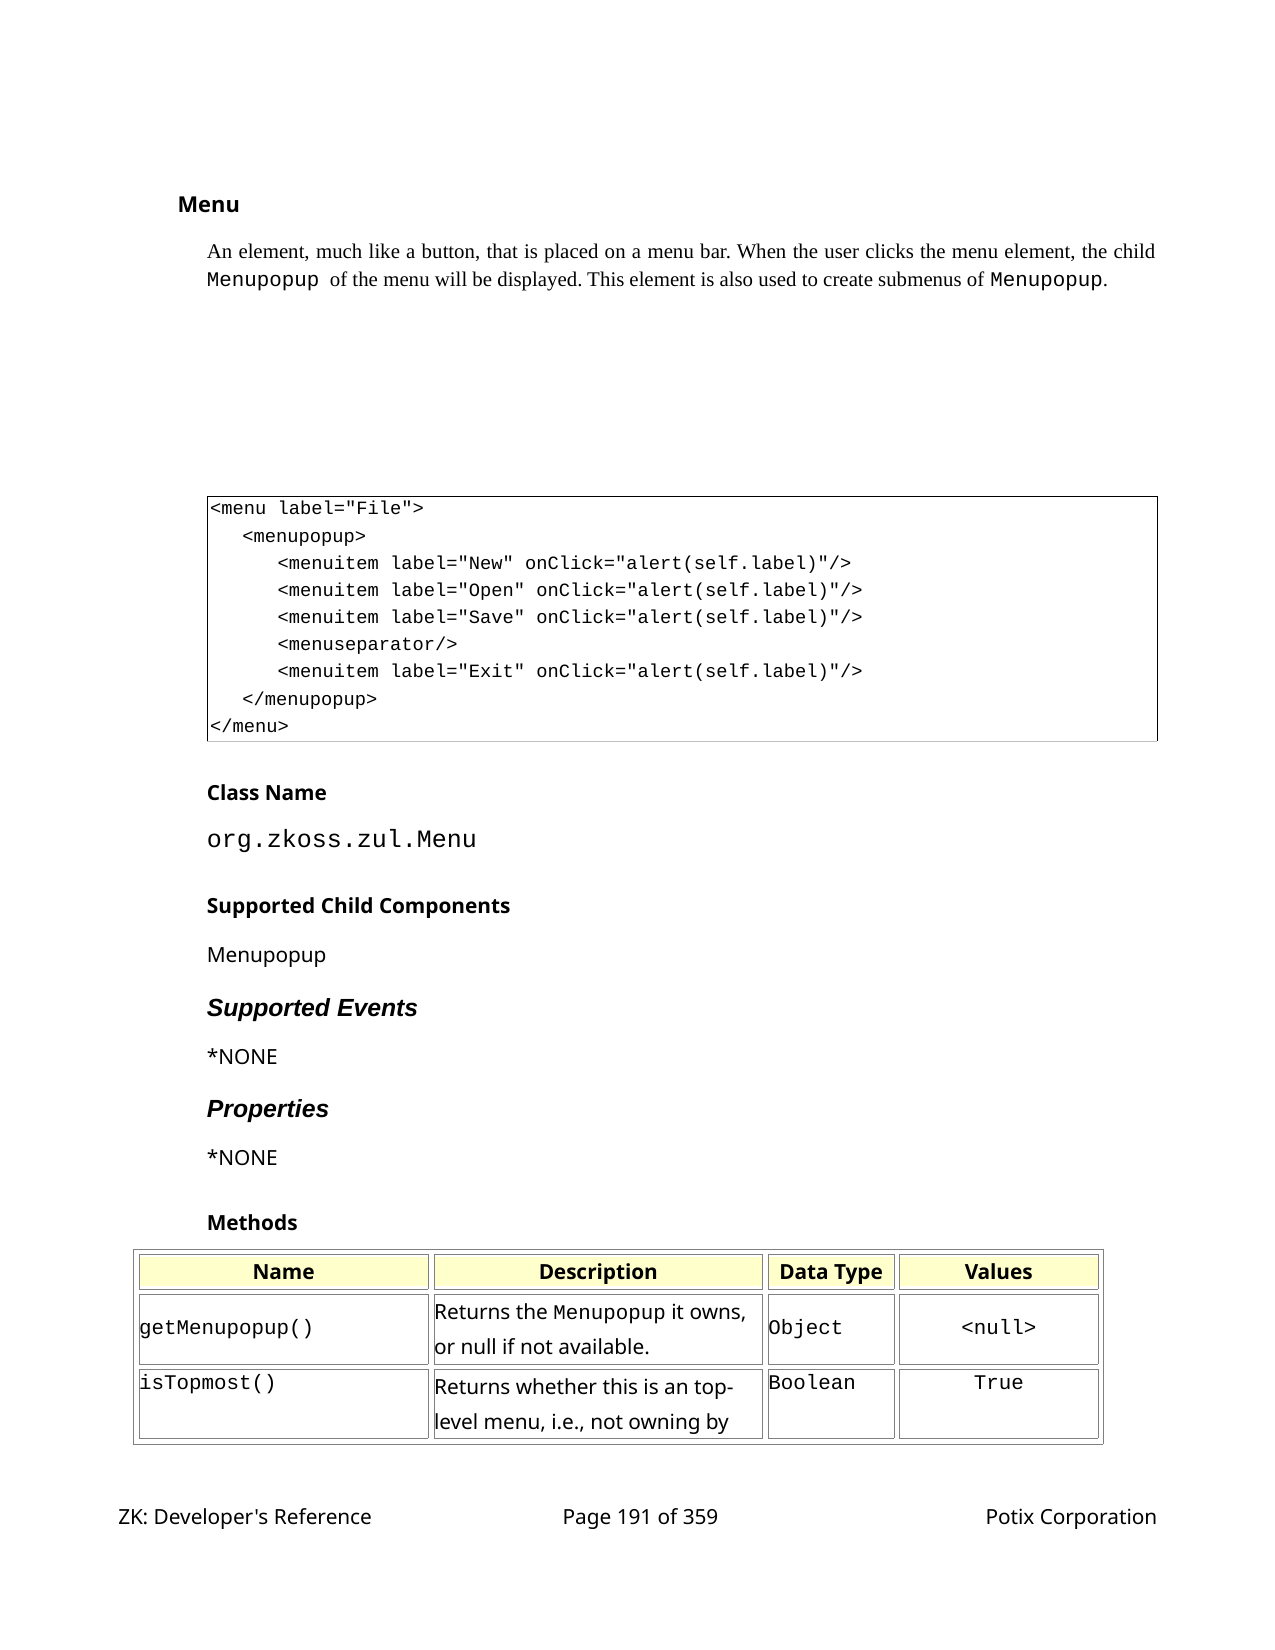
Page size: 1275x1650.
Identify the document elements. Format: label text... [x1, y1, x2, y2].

subtitle Class Name [207, 778, 1157, 806]
table_cell Boolean [765, 1364, 896, 1438]
text <menuitem label="Save" onClick="alert(self.label)"/> [208, 605, 1157, 629]
table_cell getMenupopup() [136, 1289, 431, 1363]
table_header Data Type [765, 1250, 896, 1288]
text An element, much like a button, that is placed on a menu bar. When the user clicks the menu element, the child Menupopup of the menu will be displayed. This element is also used to create submenus of Menupopup. [207, 239, 1157, 293]
table_cell Returns the Menupopup it owns, or null if not available. [431, 1289, 765, 1363]
table_cell Returns whether this is an top-level menu, i.e., not owning by [431, 1364, 765, 1438]
text <menuitem label="New" onClick="alert(self.label)"/> [208, 551, 1157, 575]
text <menu label="File"> [208, 497, 1157, 521]
subtitle Menu [177, 189, 1157, 219]
table_cell <null> [896, 1289, 1101, 1363]
text </menupopup> [208, 687, 1157, 711]
text <menuseparator/> [208, 632, 1157, 656]
table_header Description [431, 1250, 765, 1288]
text *NONE [207, 1143, 1157, 1172]
table_header Values [896, 1250, 1101, 1288]
table_header Name [136, 1250, 431, 1288]
subtitle Supported Events [207, 993, 1157, 1021]
text <menuitem label="Exit" onClick="alert(self.label)"/> [208, 659, 1157, 684]
text Menupopup [207, 940, 1157, 968]
table_cell isTopmost() [136, 1364, 431, 1438]
subtitle Methods [207, 1208, 1157, 1237]
table_cell Object [765, 1289, 896, 1363]
text org.zkoss.zul.Menu [207, 827, 1157, 855]
subtitle Properties [207, 1095, 1157, 1123]
table_cell True [896, 1364, 1101, 1438]
text *NONE [207, 1042, 1157, 1070]
text <menuitem label="Open" onClick="alert(self.label)"/> [208, 578, 1157, 602]
subtitle Supported Child Components [207, 891, 1157, 920]
text </menu> [208, 714, 1157, 741]
text <menupopup> [208, 523, 1157, 548]
